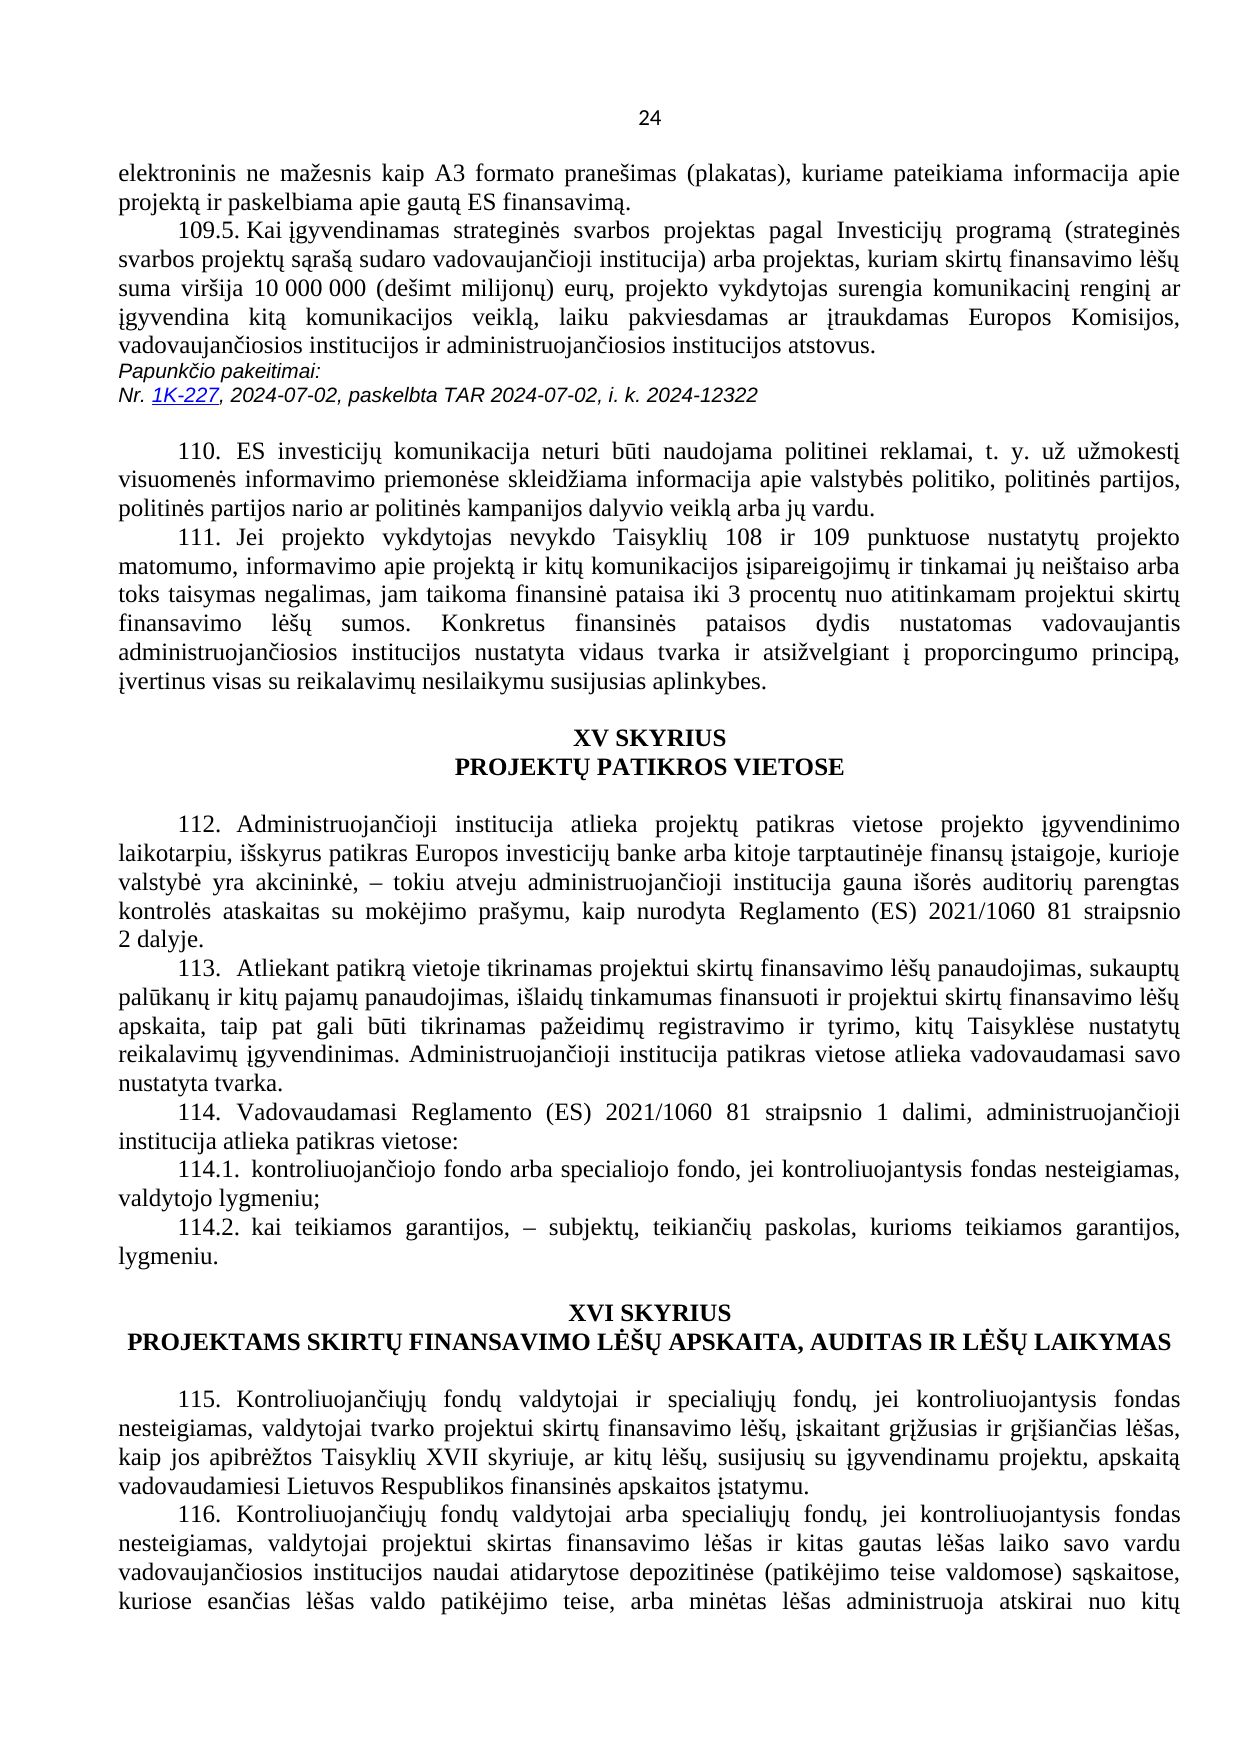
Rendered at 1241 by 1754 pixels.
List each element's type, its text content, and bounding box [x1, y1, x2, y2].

text 113. Atliekant patikrą vietoje tikrinamas projektui skirtų finansavimo lėšų panaudojimas, sukauptų palūkanų ir kitų pajamų panaudojimas, išlaidų tinkamumas finansuoti ir projektui skirtų finansavimo lėšų apskaita, taip pat gali būti tikrinamas pažeidimų registravimo ir tyrimo, kitų Taisyklėse nustatytų reikalavimų įgyvendinimas. Administruojančioji institucija patikras vietose atlieka vadovaudamasi savo nustatyta tvarka. [118, 953, 1181, 1097]
text 110. ES investicijų komunikacija neturi būti naudojama politinei reklamai, t. y. už užmokestį visuomenės informavimo priemonėse skleidžiama informacija apie valstybės politiko, politinės partijos, politinės partijos nario ar politinės kampanijos dalyvio veiklą arba jų vardu. [118, 436, 1181, 522]
text PROJEKTŲ PATIKROS VIETOSE [118, 752, 1181, 781]
text 114. Vadovaudamasi Reglamento (ES) 2021/1060 81 straipsnio 1 dalimi, administruojančioji institucija atlieka patikras vietose: [118, 1097, 1181, 1154]
text Papunkčio pakeitimai: [118, 359, 1181, 383]
text 109.5. Kai įgyvendinamas strateginės svarbos projektas pagal Investicijų programą (strateginės svarbos projektų sąrašą sudaro vadovaujančioji institucija) arba projektas, kuriam skirtų finansavimo lėšų suma viršija 10 000 000 (dešimt milijonų) eurų, projekto vykdytojas surengia komunikacinį renginį ar įgyvendina kitą komunikacijos veiklą, laiku pakviesdamas ar įtraukdamas Europos Komisijos, vadovaujančiosios institucijos ir administruojančiosios institucijos atstovus. [118, 215, 1181, 359]
text 115. Kontroliuojančiųjų fondų valdytojai ir specialiųjų fondų, jei kontroliuojantysis fondas nesteigiamas, valdytojai tvarko projektui skirtų finansavimo lėšų, įskaitant grįžusias ir grįšiančias lėšas, kaip jos apibrėžtos Taisyklių XVII skyriuje, ar kitų lėšų, susijusių su įgyvendinamu projektu, apskaitą vadovaudamiesi Lietuvos Respublikos finansinės apskaitos įstatymu. [118, 1384, 1181, 1499]
text XV SKYRIUS [118, 723, 1181, 752]
text elektroninis ne mažesnis kaip A3 formato pranešimas (plakatas), kuriame pateikiama informacija apie projektą ir paskelbiama apie gautą ES finansavimą. [118, 158, 1181, 215]
text Nr. 1K-227, 2024-07-02, paskelbta TAR 2024-07-02, i. k. 2024-12322 [118, 383, 1181, 407]
text XVI SKYRIUS [118, 1298, 1181, 1327]
text 111. Jei projekto vykdytojas nevykdo Taisyklių 108 ir 109 punktuose nustatytų projekto matomumo, informavimo apie projektą ir kitų komunikacijos įsipareigojimų ir tinkamai jų neištaiso arba toks taisymas negalimas, jam taikoma finansinė pataisa iki 3 procentų nuo atitinkamam projektui skirtų finansavimo lėšų sumos. Konkretus finansinės pataisos dydis nustatomas vadovaujantis administruojančiosios institucijos nustatyta vidaus tvarka ir atsižvelgiant į proporcingumo principą, įvertinus visas su reikalavimų nesilaikymu susijusias aplinkybes. [118, 522, 1181, 694]
text 114.1. kontroliuojančiojo fondo arba specialiojo fondo, jei kontroliuojantysis fondas nesteigiamas, valdytojo lygmeniu; [118, 1154, 1181, 1212]
text 112. Administruojančioji institucija atlieka projektų patikras vietose projekto įgyvendinimo laikotarpiu, išskyrus patikras Europos investicijų banke arba kitoje tarptautinėje finansų įstaigoje, kurioje valstybė yra akcininkė, – tokiu atveju administruojančioji institucija gauna išorės auditorių parengtas kontrolės ataskaitas su mokėjimo prašymu, kaip nurodyta Reglamento (ES) 2021/1060 81 straipsnio 2 dalyje. [118, 809, 1181, 953]
text PROJEKTAMS SKIRTŲ FINANSAVIMO LĖŠŲ APSKAITA, AUDITAS IR LĖŠŲ LAIKYMAS [118, 1327, 1181, 1356]
text 116. Kontroliuojančiųjų fondų valdytojai arba specialiųjų fondų, jei kontroliuojantysis fondas nesteigiamas, valdytojai projektui skirtas finansavimo lėšas ir kitas gautas lėšas laiko savo vardu vadovaujančiosios institucijos naudai atidarytose depozitinėse (patikėjimo teise valdomose) sąskaitose, kuriose esančias lėšas valdo patikėjimo teise, arba minėtas lėšas administruoja atskirai nuo kitų [118, 1499, 1181, 1614]
text 114.2. kai teikiamos garantijos, – subjektų, teikiančių paskolas, kurioms teikiamos garantijos, lygmeniu. [118, 1212, 1181, 1269]
